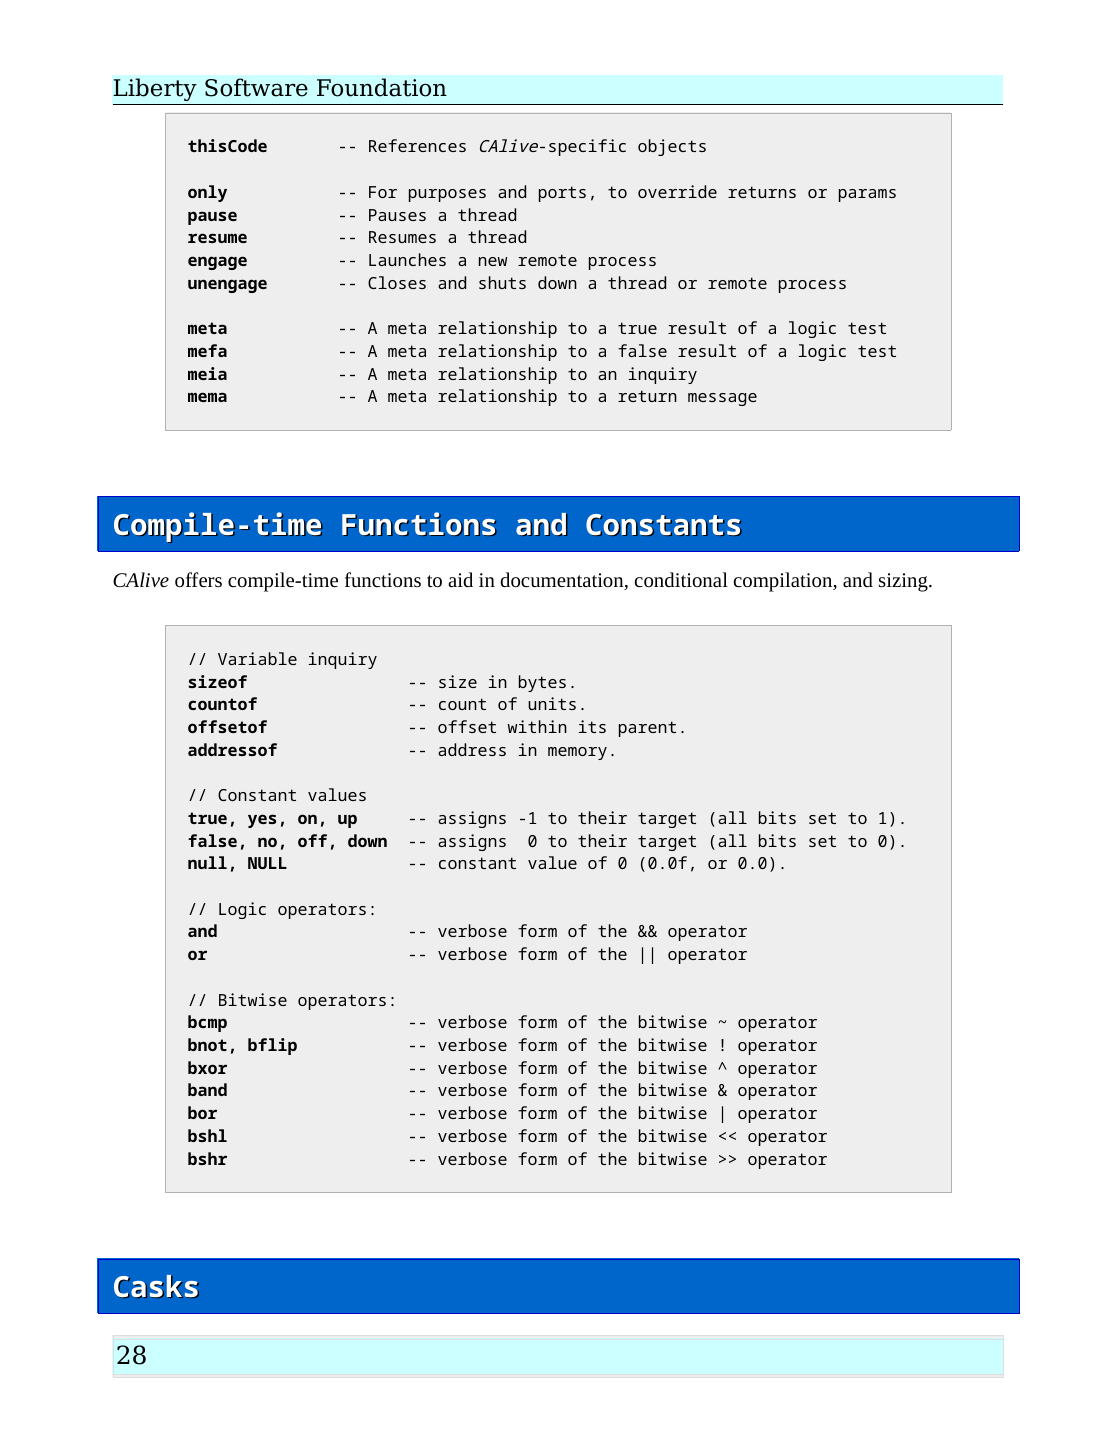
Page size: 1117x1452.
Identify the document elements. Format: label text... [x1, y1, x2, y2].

subtitle Casks [99, 1260, 1019, 1313]
text thisCode -- References CAlive-specific objects only -- For purposes and ports, to override returns or params pause -- Pauses a thread resume -- Resumes a thread engage -- Launches a new remote process unengage -- Closes and shuts down a thread or remote process meta -- A meta relationship to a true result of a logic test mefa -- A meta relationship to a false result of a logic test meia -- A meta relationship to an inquiry mema -- A meta relationship to a return message [166, 114, 951, 430]
subtitle Compile-time Functions and Constants [99, 497, 1019, 551]
text // Variable inquiry sizeof -- size in bytes. countof -- count of units. offsetof -- offset within its parent. addressof -- address in memory. // Constant values true, yes, on, up -- assigns -1 to their target (all bits set to 1). false, no, off, down -- assigns 0 to their target (all bits set to 0). null, NULL -- constant value of 0 (0.0f, or 0.0). // Logic operators: and -- verbose form of the && operator or -- verbose form of the || operator // Bitwise operators: bcmp -- verbose form of the bitwise ~ operator bnot, bflip -- verbose form of the bitwise ! operator bxor -- verbose form of the bitwise ^ operator band -- verbose form of the bitwise & operator bor -- verbose form of the bitwise | operator bshl -- verbose form of the bitwise << operator bshr -- verbose form of the bitwise >> operator [166, 626, 951, 1192]
text CAlive offers compile-time functions to aid in documentation, conditional compilation, and sizing. [112, 568, 1003, 592]
